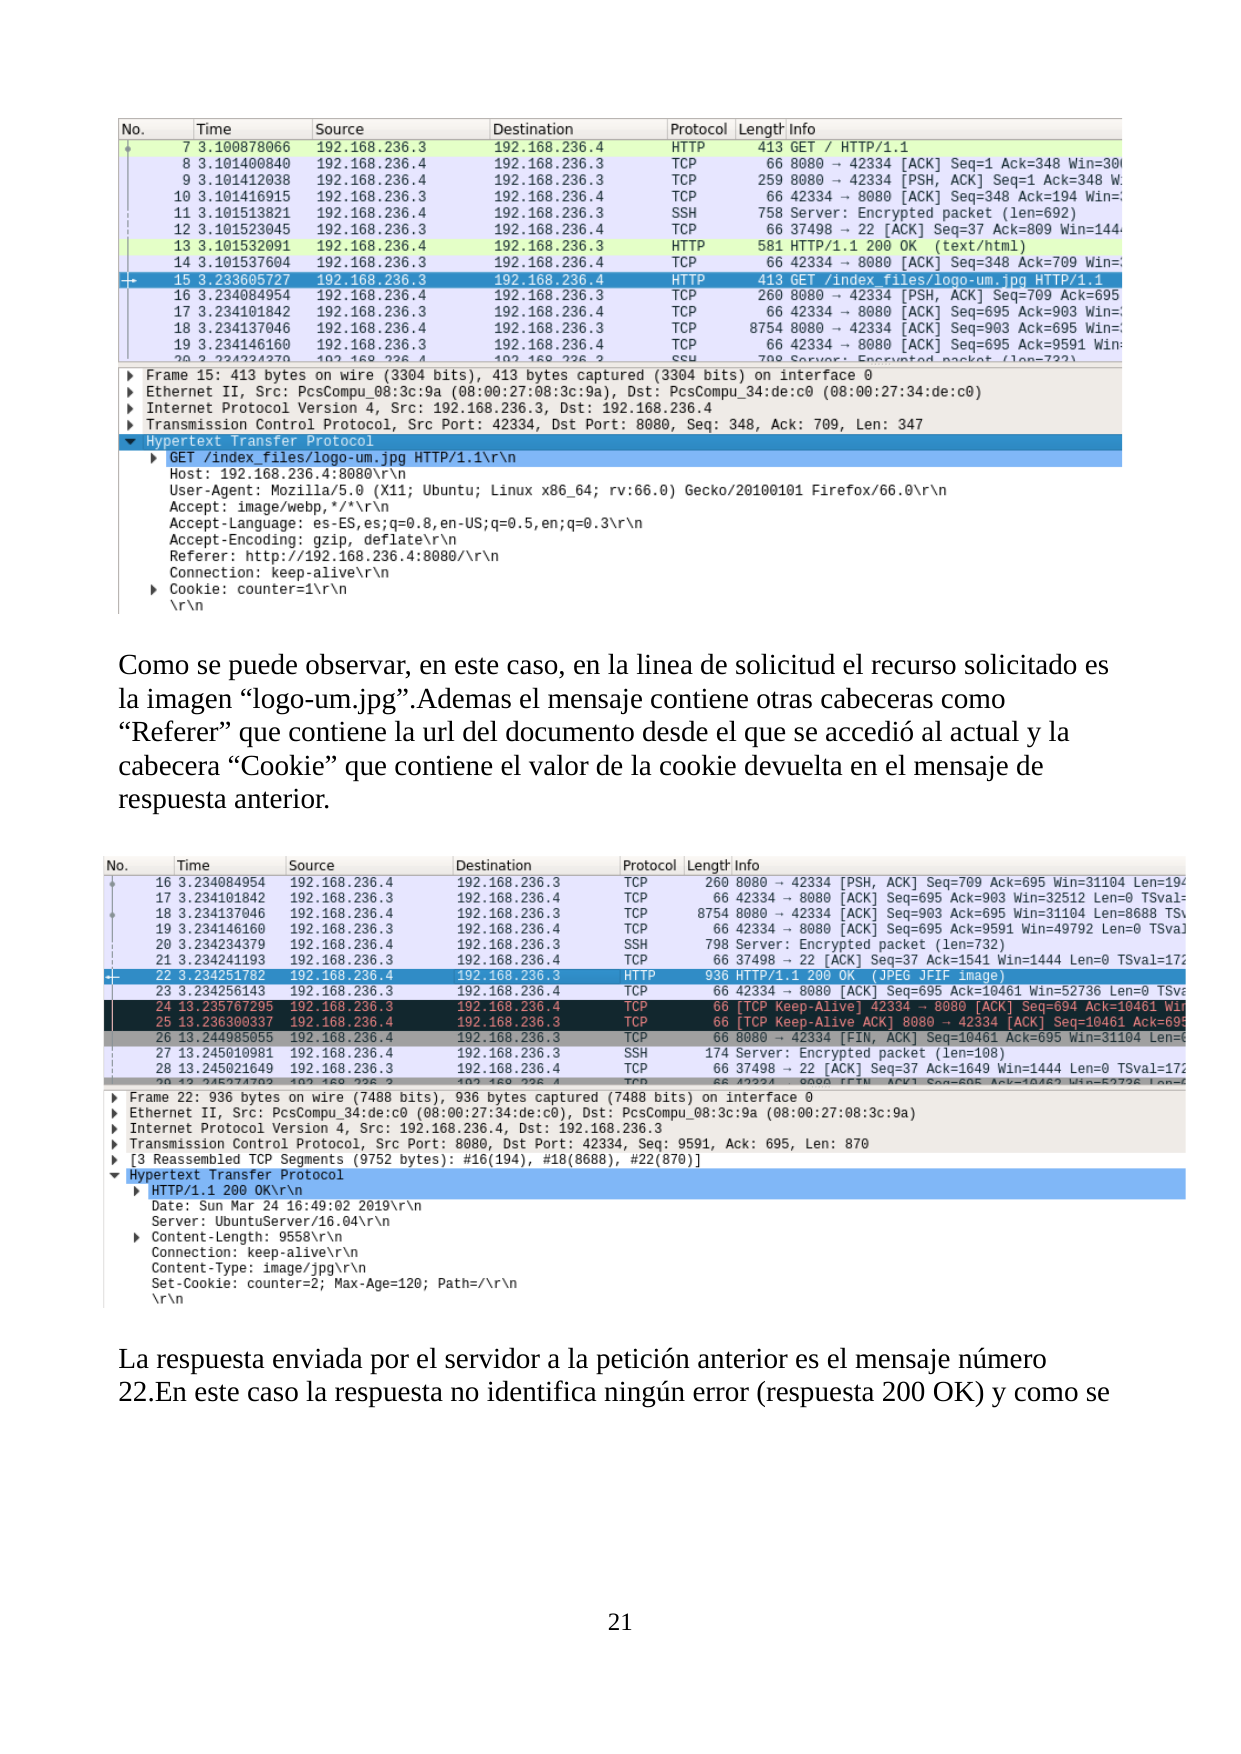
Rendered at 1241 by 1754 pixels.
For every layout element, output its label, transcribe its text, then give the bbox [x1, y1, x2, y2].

picture [103, 856, 1186, 1308]
text Como se puede observar, en este caso, en la linea de solicitud el recurso solicitado es la imagen “logo-um.jpg”.Ademas el mensaje contiene otras cabeceras como “Referer” que contiene la url del documento desde el que se accedió al actual y la cabecera “Cookie” que contiene el valor de la cookie devuelta en el mensaje de respuesta anterior. [118, 647, 1122, 815]
picture [118, 118, 1123, 614]
text La respuesta enviada por el servidor a la petición anterior es el mensaje número 22.En este caso la respuesta no identifica ningún error (respuesta 200 OK) y como se [118, 1341, 1122, 1408]
